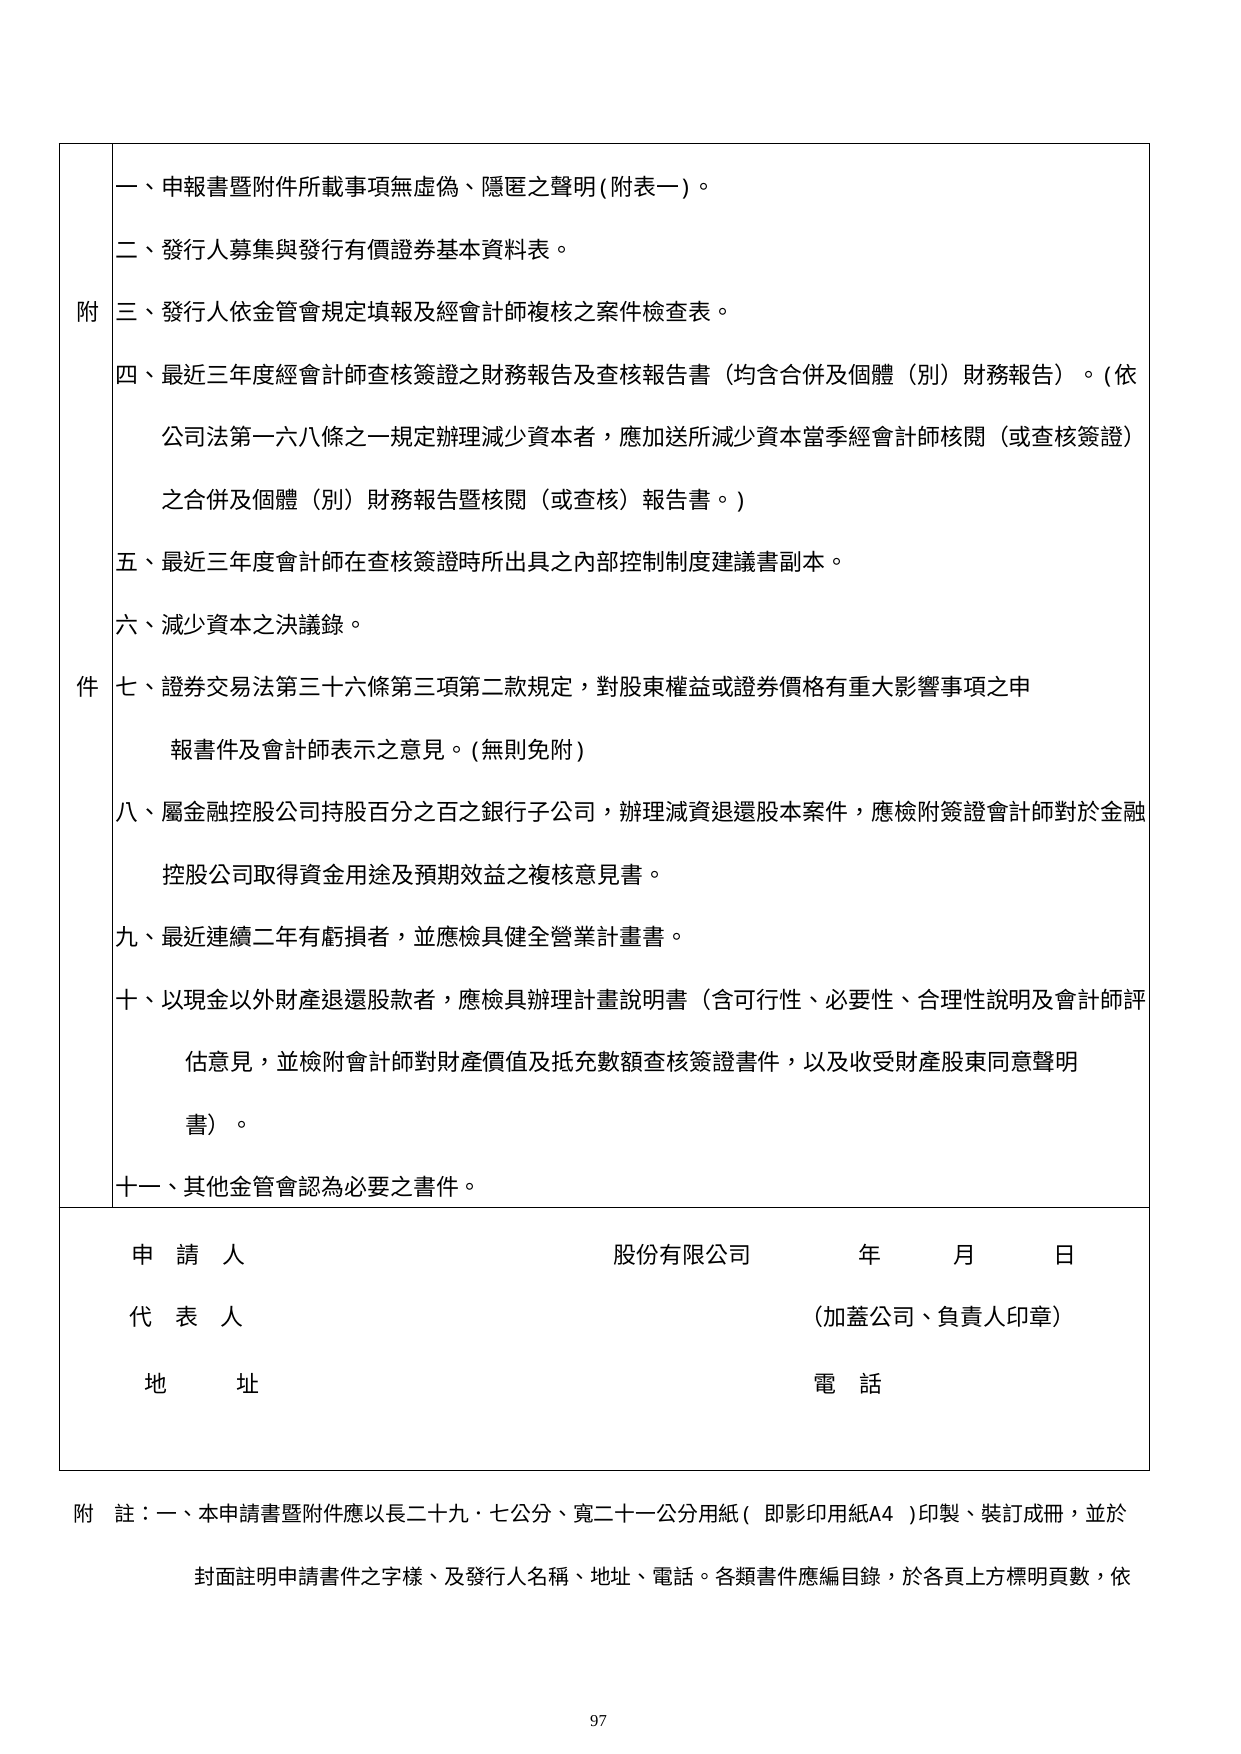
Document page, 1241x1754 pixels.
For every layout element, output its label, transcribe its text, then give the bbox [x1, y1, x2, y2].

text 附 註：一、本申請書暨附件應以長二十九．七公分、寬二十一公分用紙( 即影印用紙A4 )印製、裝訂成冊，並於封面註明申請書件之字樣、及發行人名稱、地址、電話。各類書件應編目錄，於各頁上方標明頁數，依 [59, 1471, 1137, 1596]
table_cell 一、申報書暨附件所載事項無虛偽、隱匿之聲明(附表一)。 二、發行人募集與發行有價證券基本資料表。 三、發行人依金管會規定填報及經會計師複核之案件檢查表。 四、最近三年度經會計師查核簽證之財務報告及查核報告書（均含合併及個體（別）財務報告）。(依公司法第一六八條之一規定辦理減少資本者，應加送所減少資本當季經會計師核閱（或查核簽證）之合併及個體（別）財務報告暨核閱（或查核）報告書。) 五、最近三年度會計師在查核簽證時所出具之內部控制制度建議書副本。 六、減少資本之決議錄。 七、證券交易法第三十六條第三項第二款規定，對股東權益或證券價格有重大影響事項之申 報書件及會計師表示之意見。(無則免附) 八、屬金融控股公司持股百分之百之銀行子公司，辦理減資退還股本案件，應檢附簽證會計師對於金融控股公司取得資金用途及預期效益之複核意見書。 九、最近連續二年有虧損者，並應檢具健全營業計畫書。 十、以現金以外財產退還股款者，應檢具辦理計畫說明書（含可行性、必要性、合理性說明及會計師評估意見，並檢附會計師對財產價值及抵充數額查核簽證書件，以及收受財產股東同意聲明書）。 十一、其他金管會認為必要之書件。 [113, 144, 1149, 1207]
table_cell 附 件 [60, 144, 112, 1207]
table_cell 申 請 人 股份有限公司 年 月 日 代 表 人 （加蓋公司、負責人印章） 地 址 電 話 [60, 1208, 1149, 1470]
